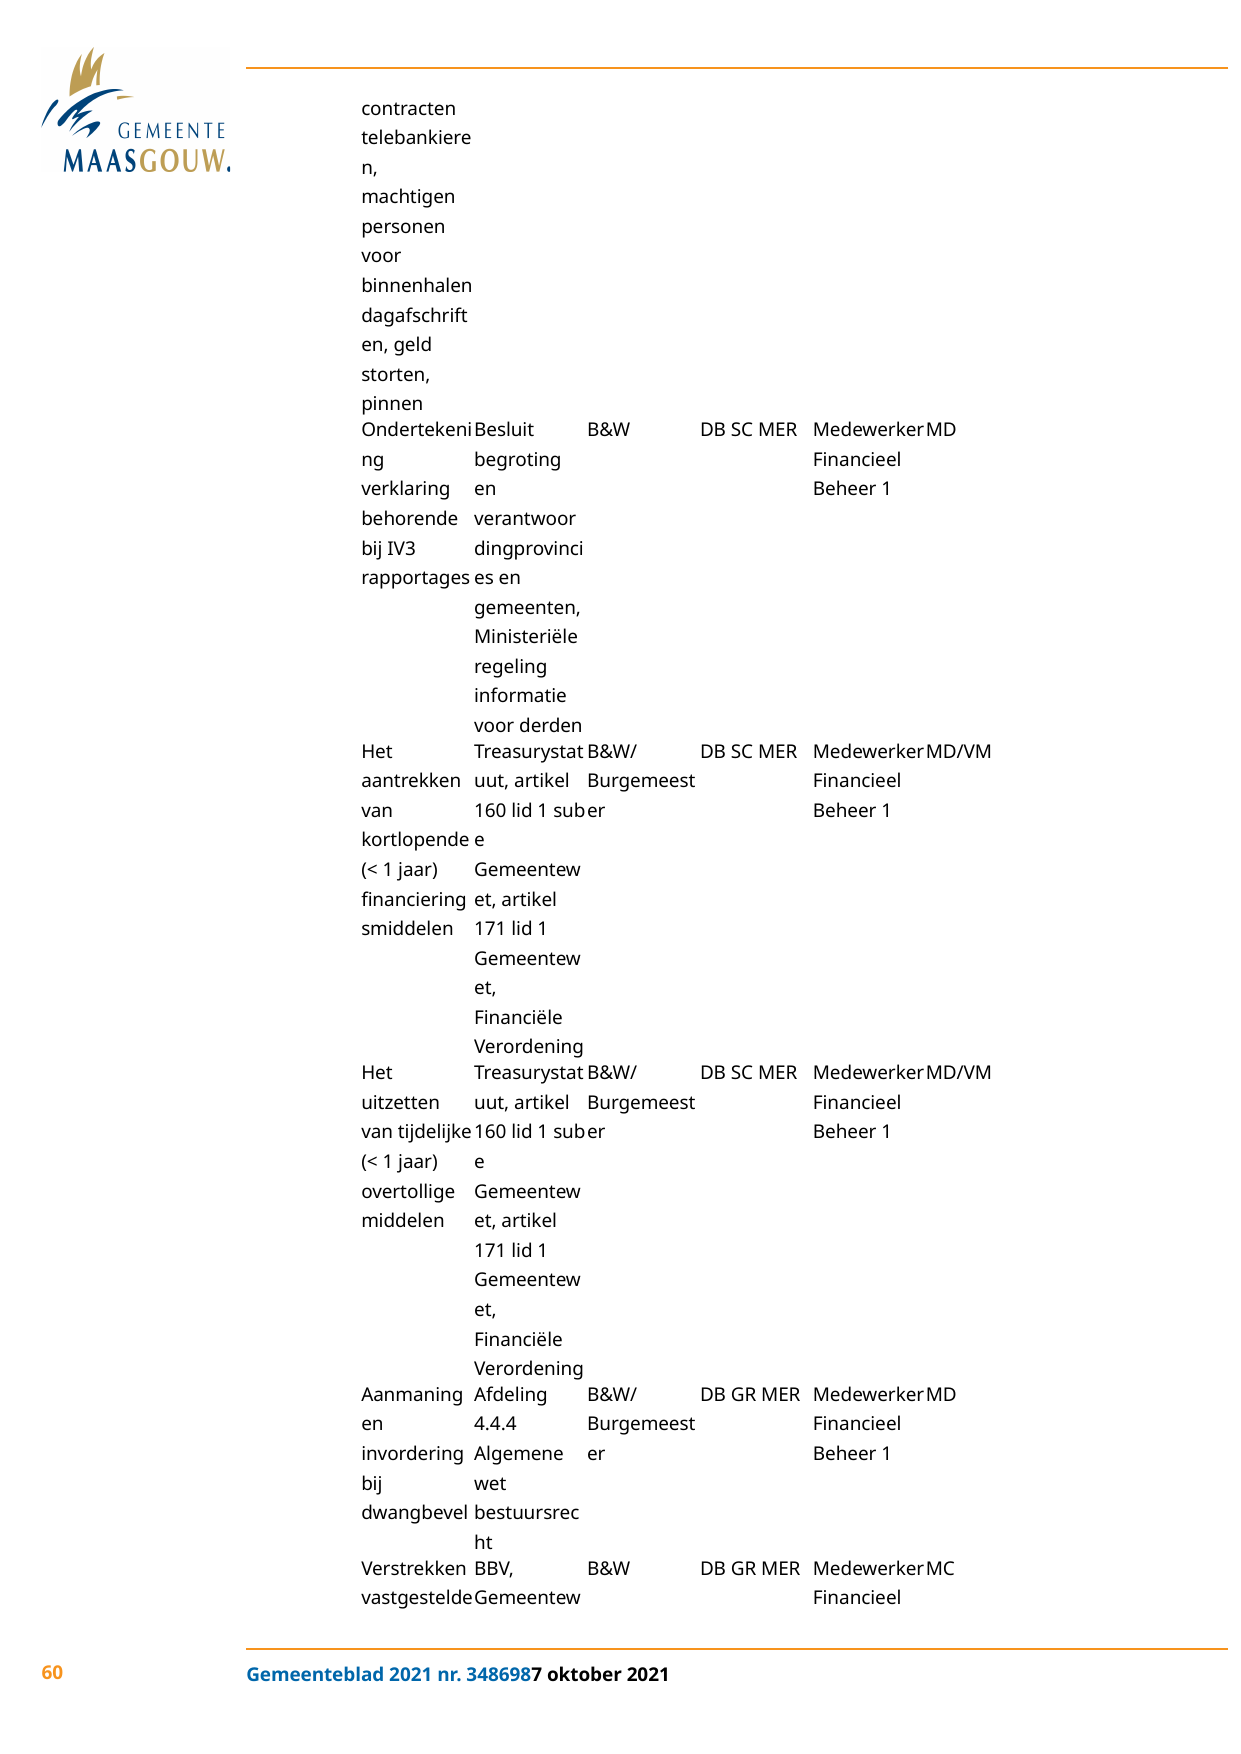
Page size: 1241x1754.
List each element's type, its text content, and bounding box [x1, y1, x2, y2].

table_cell BBV, Gemeentew [474, 1555, 587, 1610]
table_cell DB SC MER [700, 738, 813, 1059]
table_cell Ondertekening verklaring behorende bij IV3 rapportages [361, 416, 474, 738]
table_cell [1039, 416, 1152, 738]
table_cell Medewerker Financieel [813, 1555, 926, 1610]
table_cell B&W [587, 1555, 700, 1610]
table_cell Besluit begroting en verantwoordingprovincies en gemeenten, Ministeriële regeling informatie voor derden [474, 416, 587, 738]
table_cell Medewerker Financieel Beheer 1 [813, 1381, 926, 1555]
table_cell [1039, 1060, 1152, 1381]
table_cell MD/VM [926, 1060, 1038, 1381]
table_cell Treasurystatuut, artikel 160 lid 1 sub e Gemeentewet, artikel 171 lid 1 Gemeentewet, Financiële Verordening [474, 1060, 587, 1381]
picture [41, 47, 231, 172]
table_cell [587, 95, 700, 416]
table_cell Het aantrekken van kortlopende (< 1 jaar) financieringsmiddelen [361, 738, 474, 1059]
table_cell [474, 95, 587, 416]
table_cell Medewerker Financieel Beheer 1 [813, 416, 926, 738]
table_cell B&W [587, 416, 700, 738]
table_cell [700, 95, 813, 416]
table_cell [813, 95, 926, 416]
table_cell B&W/Burgemeester [587, 738, 700, 1059]
table_cell [248, 416, 361, 738]
table_cell Medewerker Financieel Beheer 1 [813, 1060, 926, 1381]
table_cell MC [926, 1555, 1038, 1610]
table_cell contracten telebankieren, machtigen personen voor binnenhalen dagafschriften, geld storten, pinnen [361, 95, 474, 416]
table_cell [1039, 738, 1152, 1059]
table_cell [926, 95, 1038, 416]
table_cell DB SC MER [700, 416, 813, 738]
table_cell DB SC MER [700, 1060, 813, 1381]
table_cell [248, 1381, 361, 1555]
table_cell [248, 1060, 361, 1381]
table_cell Medewerker Financieel Beheer 1 [813, 738, 926, 1059]
table_cell Treasurystatuut, artikel 160 lid 1 sub e Gemeentewet, artikel 171 lid 1 Gemeentewet, Financiële Verordening [474, 738, 587, 1059]
table_cell Verstrekken vastgestelde [361, 1555, 474, 1610]
table_cell Afdeling 4.4.4 Algemene wet bestuursrecht [474, 1381, 587, 1555]
table_cell DB GR MER [700, 1555, 813, 1610]
table_cell [248, 1555, 361, 1610]
table_cell [248, 95, 361, 416]
table_cell Het uitzetten van tijdelijke (< 1 jaar) overtollige middelen [361, 1060, 474, 1381]
table_cell DB GR MER [700, 1381, 813, 1555]
table_cell [248, 738, 361, 1059]
table_cell B&W/Burgemeester [587, 1381, 700, 1555]
table_cell MD [926, 1381, 1038, 1555]
table_cell MD/VM [926, 738, 1038, 1059]
table_cell Aanmaning en invordering bij dwangbevel [361, 1381, 474, 1555]
table_cell [1039, 95, 1152, 416]
table_cell [1039, 1555, 1152, 1610]
table_cell MD [926, 416, 1038, 738]
table_cell B&W/Burgemeester [587, 1060, 700, 1381]
table_cell [1039, 1381, 1152, 1555]
